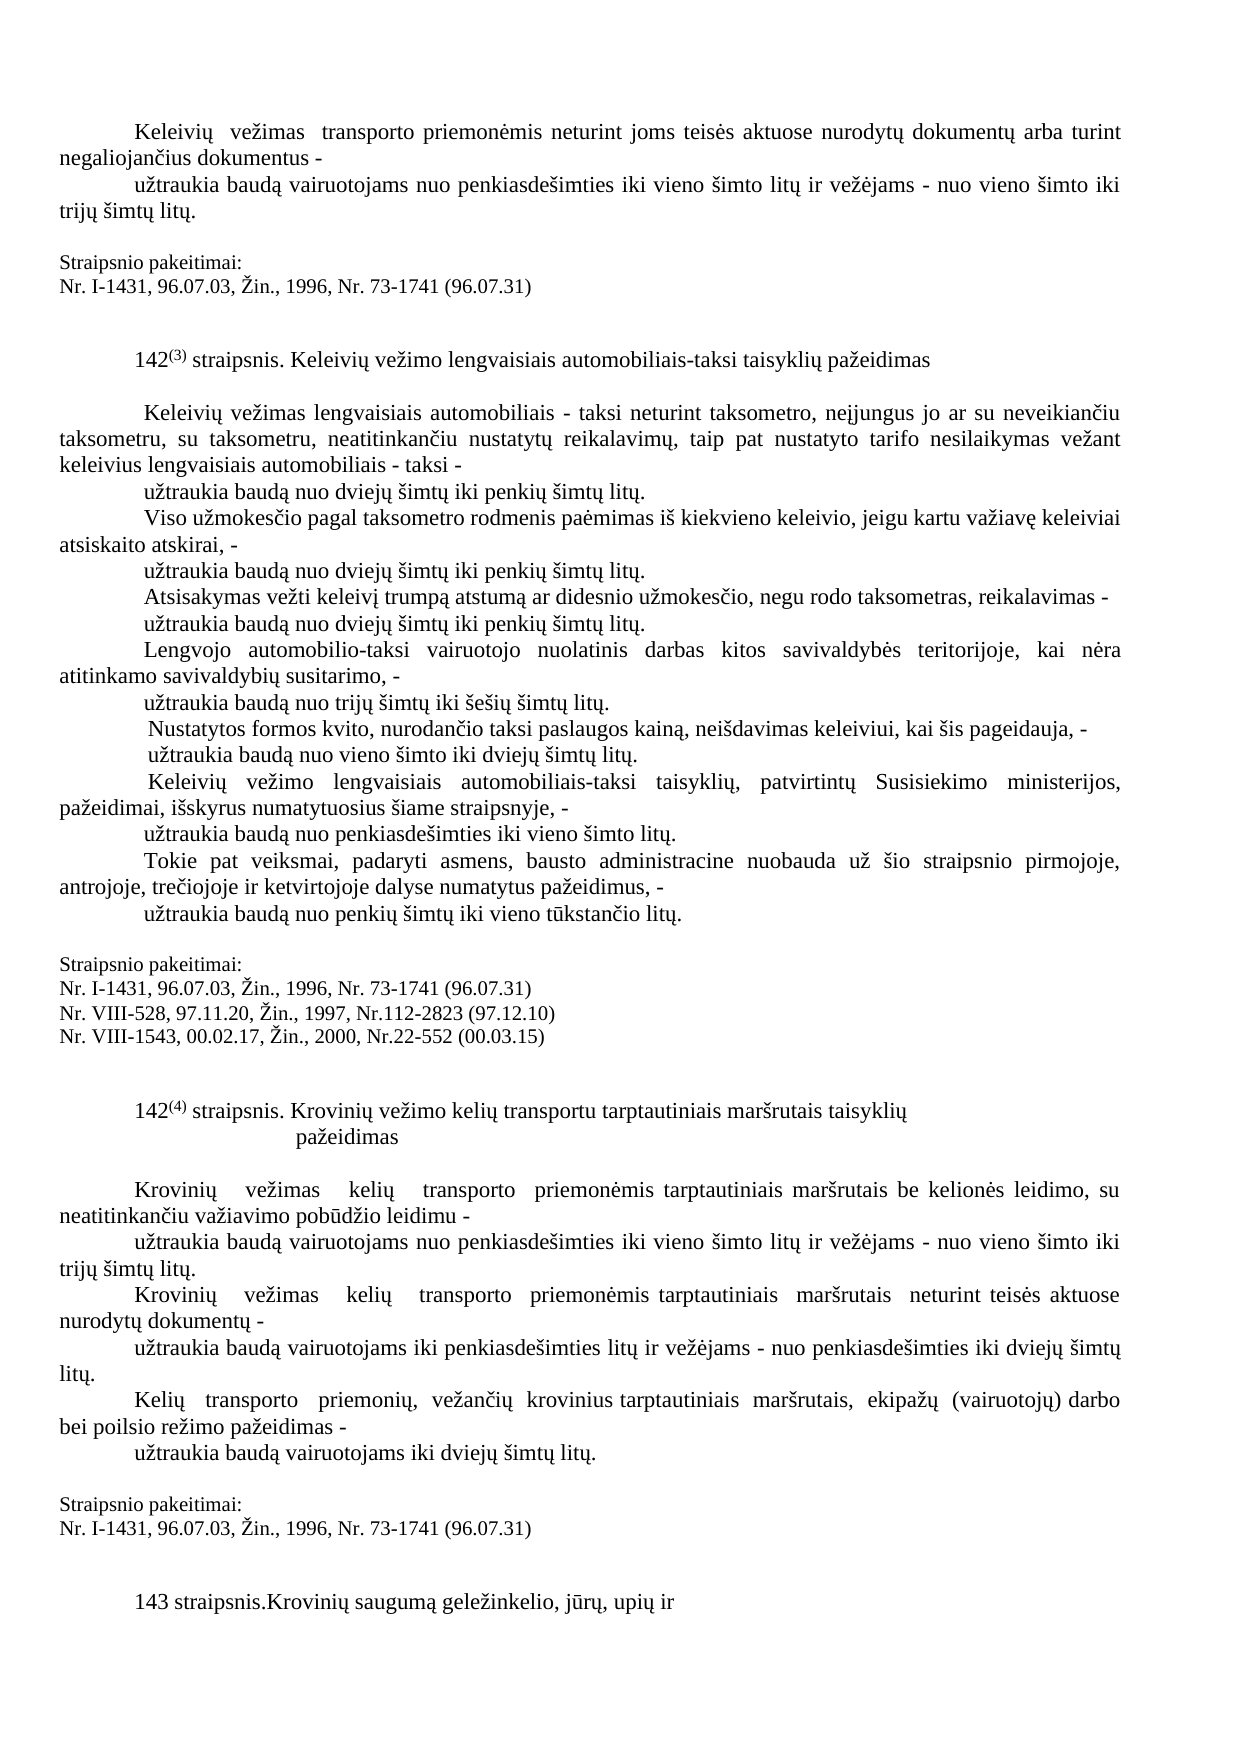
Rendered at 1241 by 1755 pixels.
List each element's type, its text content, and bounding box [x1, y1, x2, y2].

text 142(3) straipsnis. Keleivių vežimo lengvaisiais automobiliais-taksi taisyklių pažeidimas [134, 346, 1122, 372]
text Nr. VIII-528, 97.11.20, Žin., 1997, Nr.112-2823 (97.12.10) [59, 1000, 1122, 1024]
text pažeidimas [209, 1123, 1122, 1149]
text užtraukia baudą vairuotojams iki penkiasdešimties litų ir vežėjams - nuo penkiasdešimties iki dviejų šimtų litų. [59, 1334, 1122, 1387]
text Krovinių vežimas kelių transporto priemonėmis tarptautiniais maršrutais be kelionės leidimo, su neatitinkančiu važiavimo pobūdžio leidimu - [59, 1176, 1122, 1228]
text Keleivių vežimas transporto priemonėmis neturint joms teisės aktuose nurodytų dokumentų arba turint negaliojančius dokumentus - [59, 118, 1122, 171]
text užtraukia baudą nuo penkiasdešimties iki vieno šimto litų. [59, 821, 1122, 847]
text Keleivių vežimo lengvaisiais automobiliais-taksi taisyklių, patvirtintų Susisiekimo ministerijos, pažeidimai, išskyrus numatytuosius šiame straipsnyje, - [59, 768, 1122, 821]
text užtraukia baudą nuo penkių šimtų iki vieno tūkstančio litų. [59, 899, 1122, 926]
text užtraukia baudą nuo dviejų šimtų iki penkių šimtų litų. [59, 478, 1122, 504]
text Nr. I-1431, 96.07.03, Žin., 1996, Nr. 73-1741 (96.07.31) [59, 274, 1122, 298]
text 142(4) straipsnis. Krovinių vežimo kelių transportu tarptautiniais maršrutais taisyklių [59, 1097, 1122, 1123]
text užtraukia baudą nuo dviejų šimtų iki penkių šimtų litų. [59, 557, 1122, 583]
text Lengvojo automobilio-taksi vairuotojo nuolatinis darbas kitos savivaldybės teritorijoje, kai nėra atitinkamo savivaldybių susitarimo, - [59, 636, 1122, 689]
text Straipsnio pakeitimai: [59, 250, 1122, 274]
text užtraukia baudą vairuotojams nuo penkiasdešimties iki vieno šimto litų ir vežėjams - nuo vieno šimto iki trijų šimtų litų. [59, 171, 1122, 223]
text Nr. VIII-1543, 00.02.17, Žin., 2000, Nr.22-552 (00.03.15) [59, 1024, 1122, 1048]
text Nr. I-1431, 96.07.03, Žin., 1996, Nr. 73-1741 (96.07.31) [59, 976, 1122, 1000]
text Kelių transporto priemonių, vežančių krovinius tarptautiniais maršrutais, ekipažų (vairuotojų) darbo bei poilsio režimo pažeidimas - [59, 1387, 1122, 1439]
text užtraukia baudą vairuotojams nuo penkiasdešimties iki vieno šimto litų ir vežėjams - nuo vieno šimto iki trijų šimtų litų. [59, 1228, 1122, 1281]
text Straipsnio pakeitimai: [59, 1492, 1122, 1516]
text užtraukia baudą nuo trijų šimtų iki šešių šimtų litų. [59, 689, 1122, 715]
text Straipsnio pakeitimai: [59, 952, 1122, 976]
text 143 straipsnis.Krovinių saugumą geležinkelio, jūrų, upių ir [59, 1588, 1122, 1614]
text Atsisakymas vežti keleivį trumpą atstumą ar didesnio užmokesčio, negu rodo taksometras, reikalavimas - [59, 583, 1122, 610]
text Keleivių vežimas lengvaisiais automobiliais - taksi neturint taksometro, neįjungus jo ar su neveikiančiu taksometru, su taksometru, neatitinkančiu nustatytų reikalavimų, taip pat nustatyto tarifo nesilaikymas vežant keleivius lengvaisiais automobiliais - taksi - [59, 399, 1122, 478]
text užtraukia baudą nuo vieno šimto iki dviejų šimtų litų. [59, 741, 1122, 768]
text Nr. I-1431, 96.07.03, Žin., 1996, Nr. 73-1741 (96.07.31) [59, 1516, 1122, 1540]
text Krovinių vežimas kelių transporto priemonėmis tarptautiniais maršrutais neturint teisės aktuose nurodytų dokumentų - [59, 1281, 1122, 1334]
text užtraukia baudą nuo dviejų šimtų iki penkių šimtų litų. [59, 610, 1122, 636]
text Viso užmokesčio pagal taksometro rodmenis paėmimas iš kiekvieno keleivio, jeigu kartu važiavę keleiviai atsiskaito atskirai, - [59, 504, 1122, 557]
text Tokie pat veiksmai, padaryti asmens, bausto administracine nuobauda už šio straipsnio pirmojoje, antrojoje, trečiojoje ir ketvirtojoje dalyse numatytus pažeidimus, - [59, 847, 1122, 899]
text užtraukia baudą vairuotojams iki dviejų šimtų litų. [59, 1439, 1122, 1466]
text Nustatytos formos kvito, nurodančio taksi paslaugos kainą, neišdavimas keleiviui, kai šis pageidauja, - [59, 715, 1122, 741]
